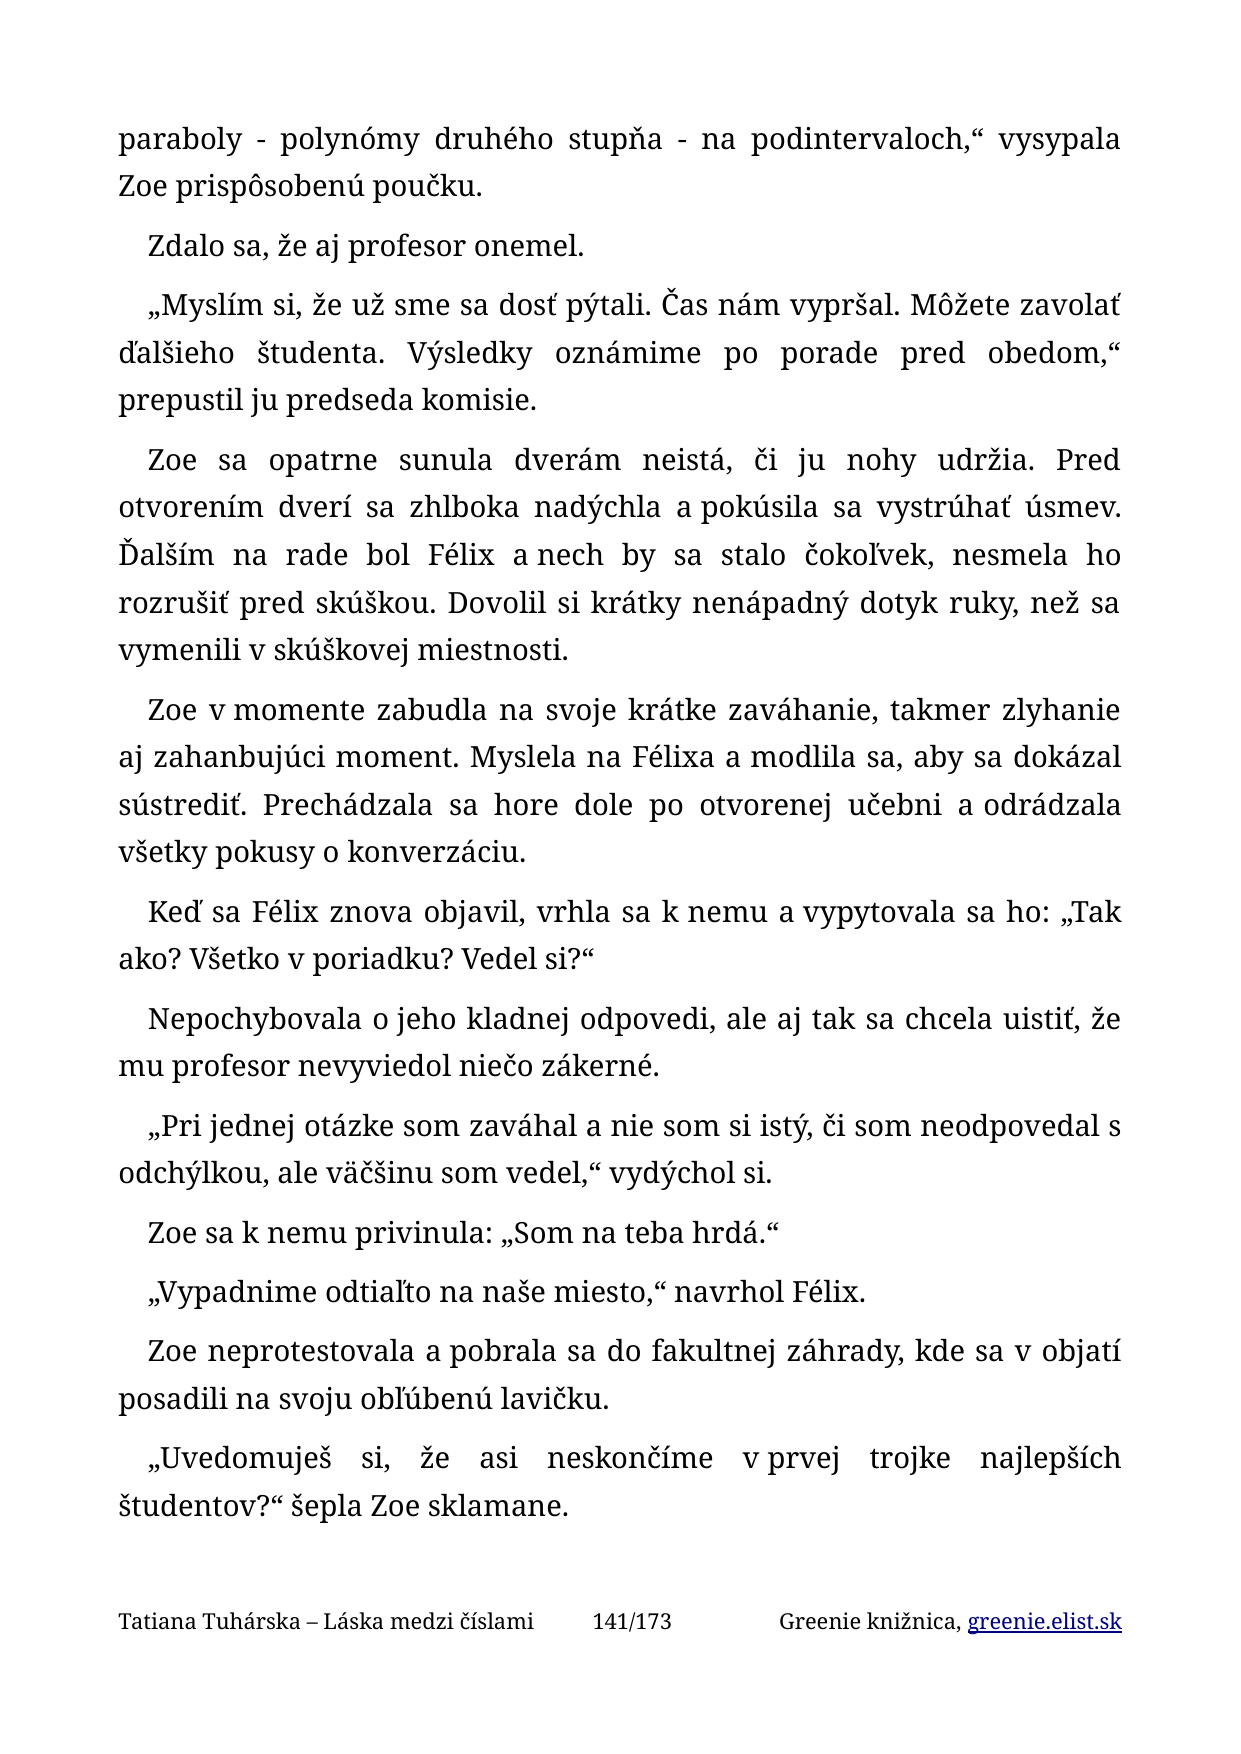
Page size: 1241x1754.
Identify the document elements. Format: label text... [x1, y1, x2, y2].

text Zdalo sa, že aj profesor onemel. [118, 225, 1122, 265]
text „Vypadnime odtiaľto na naše miesto,“ navrhol Félix. [118, 1271, 1122, 1311]
text Zoe sa opatrne sunula dverám neistá, či ju nohy udržia. Pred otvorením dverí sa zhlboka nadýchla a pokúsila sa vystrúhať úsmev. Ďalším na rade bol Félix a nech by sa stalo čokoľvek, nesmela ho rozrušiť pred skúškou. Dovolil si krátky nenápadný dotyk ruky, než sa vymenili v skúškovej miestnosti. [118, 439, 1122, 669]
text „Myslím si, že už sme sa dosť pýtali. Čas nám vypršal. Môžete zavolať ďalšieho študenta. Výsledky oznámime po porade pred obedom,“ prepustil ju predseda komisie. [118, 284, 1122, 419]
text Zoe v momente zabudla na svoje krátke zaváhanie, takmer zlyhanie aj zahanbujúci moment. Myslela na Félixa a modlila sa, aby sa dokázal sústrediť. Prechádzala sa hore dole po otvorenej učebni a odrádzala všetky pokusy o konverzáciu. [118, 689, 1122, 871]
text paraboly - polynómy druhého stupňa - na podintervaloch,“ vysypala Zoe prispôsobenú poučku. [118, 118, 1122, 205]
text Zoe sa k nemu privinula: „Som na teba hrdá.“ [118, 1212, 1122, 1252]
text „Uvedomuješ si, že asi neskončíme v prvej trojke najlepších študentov?“ šepla Zoe sklamane. [118, 1438, 1122, 1525]
text „Pri jednej otázke som zaváhal a nie som si istý, či som neodpovedal s odchýlkou, ale väčšinu som vedel,“ vydýchol si. [118, 1105, 1122, 1192]
text Zoe neprotestovala a pobrala sa do fakultnej záhrady, kde sa v objatí posadili na svoju obľúbenú lavičku. [118, 1331, 1122, 1418]
text Keď sa Félix znova objavil, vrhla sa k nemu a vypytovala sa ho: „Tak ako? Všetko v poriadku? Vedel si?“ [118, 891, 1122, 978]
text Nepochybovala o jeho kladnej odpovedi, ale aj tak sa chcela uistiť, že mu profesor nevyviedol niečo zákerné. [118, 998, 1122, 1085]
